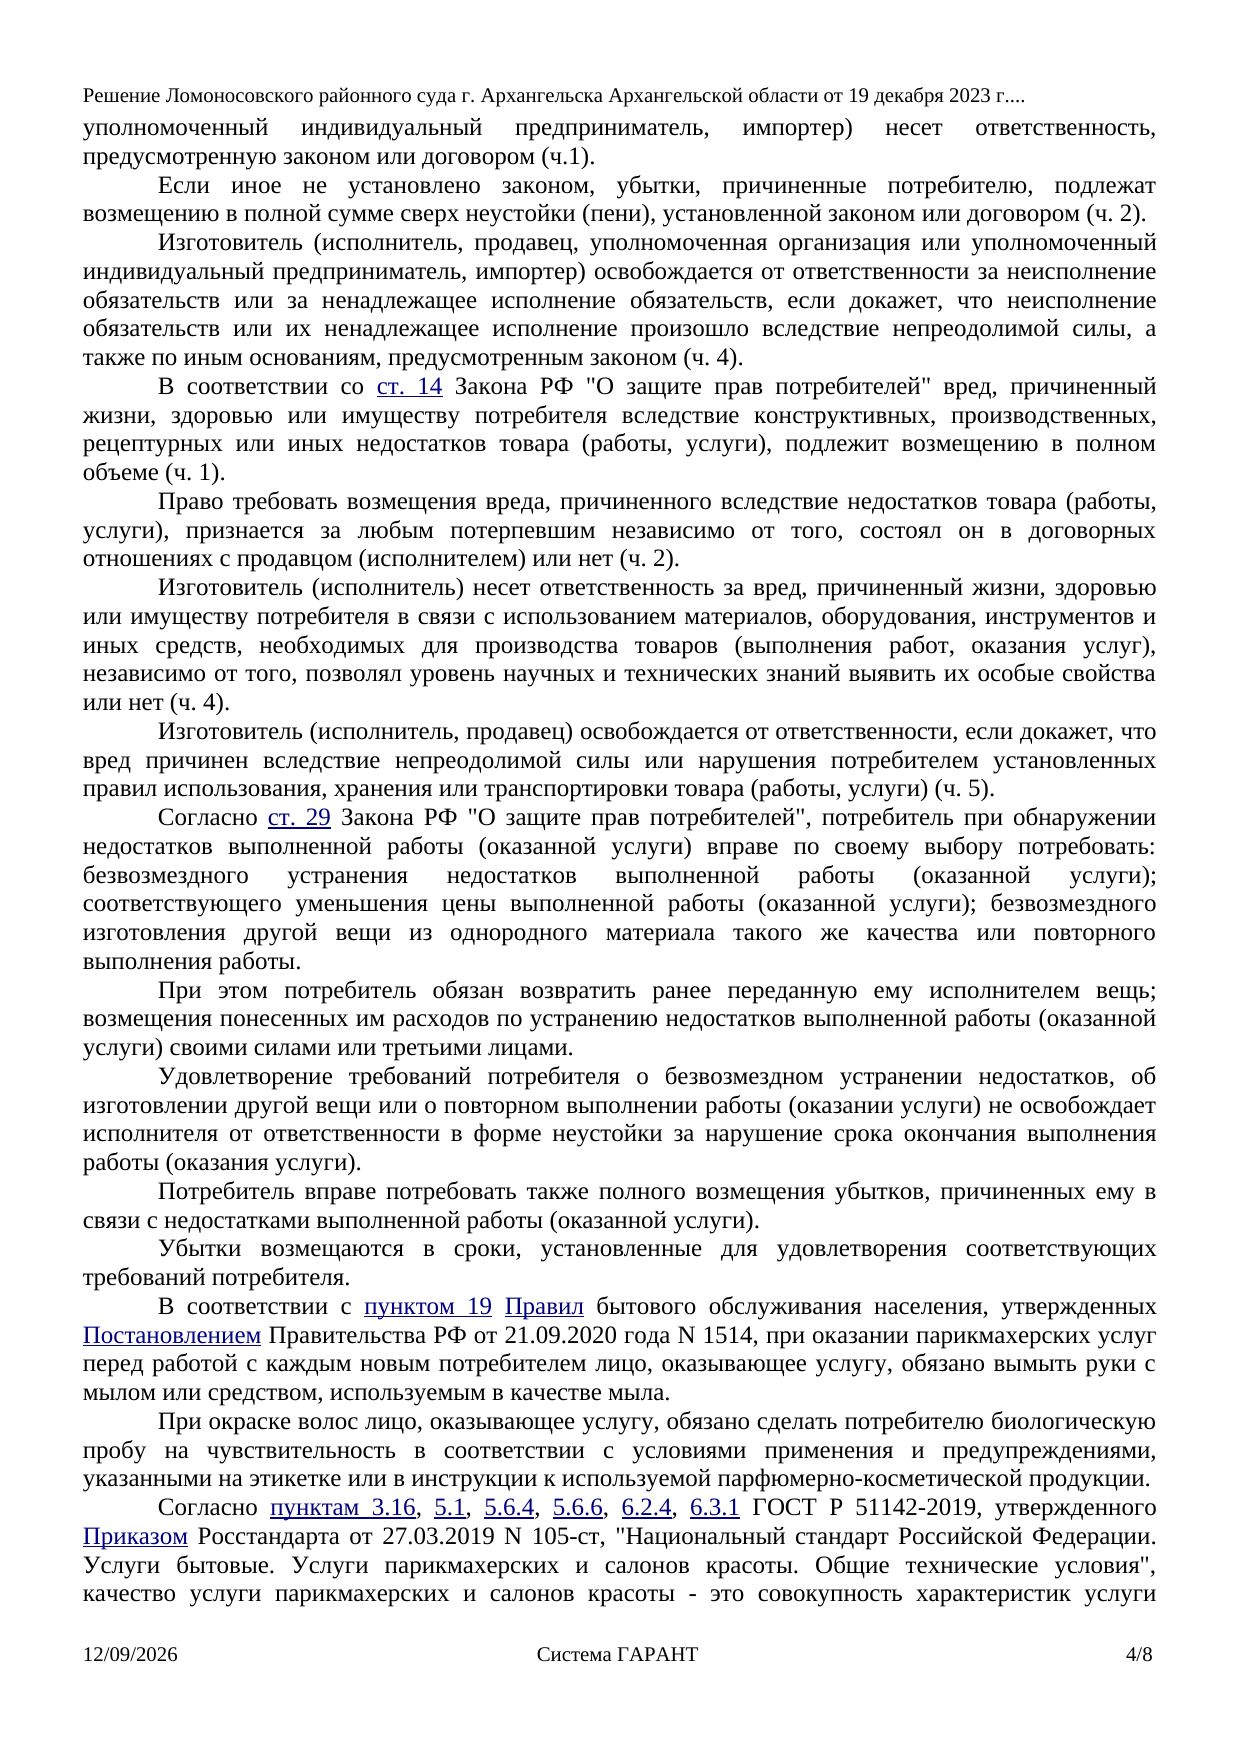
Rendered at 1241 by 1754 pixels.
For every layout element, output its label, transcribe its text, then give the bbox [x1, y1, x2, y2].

text уполномоченный индивидуальный предприниматель, импортер) несет ответственность, предусмотренную законом или договором (ч.1). [83, 112, 1157, 170]
text Если иное не установлено законом, убытки, причиненные потребителю, подлежат возмещению в полной сумме сверх неустойки (пени), установленной законом или договором (ч. 2). [83, 170, 1157, 227]
text Изготовитель (исполнитель, продавец, уполномоченная организация или уполномоченный индивидуальный предприниматель, импортер) освобождается от ответственности за неисполнение обязательств или за ненадлежащее исполнение обязательств, если докажет, что неисполнение обязательств или их ненадлежащее исполнение произошло вследствие непреодолимой силы, а также по иным основаниям, предусмотренным законом (ч. 4). [83, 227, 1157, 371]
text В соответствии со ст. 14 Закона РФ "О защите прав потребителей" вред, причиненный жизни, здоровью или имуществу потребителя вследствие конструктивных, производственных, рецептурных или иных недостатков товара (работы, услуги), подлежит возмещению в полном объеме (ч. 1). [83, 371, 1157, 486]
text Согласно пунктам 3.16, 5.1, 5.6.4, 5.6.6, 6.2.4, 6.3.1 ГОСТ Р 51142-2019, утвержденного Приказом Росстандарта от 27.03.2019 N 105-ст, "Национальный стандарт Российской Федерации. Услуги бытовые. Услуги парикмахерских и салонов красоты. Общие технические условия", качество услуги парикмахерских и салонов красоты - это совокупность характеристик услуги [83, 1492, 1157, 1607]
text Потребитель вправе потребовать также полного возмещения убытков, причиненных ему в связи с недостатками выполненной работы (оказанной услуги). [83, 1176, 1157, 1233]
text Убытки возмещаются в сроки, установленные для удовлетворения соответствующих требований потребителя. [83, 1233, 1157, 1291]
text Согласно ст. 29 Закона РФ "О защите прав потребителей", потребитель при обнаружении недостатков выполненной работы (оказанной услуги) вправе по своему выбору потребовать: безвозмездного устранения недостатков выполненной работы (оказанной услуги); соответствующего уменьшения цены выполненной работы (оказанной услуги); безвозмездного изготовления другой вещи из однородного материала такого же качества или повторного выполнения работы. [83, 802, 1157, 975]
text При этом потребитель обязан возвратить ранее переданную ему исполнителем вещь; возмещения понесенных им расходов по устранению недостатков выполненной работы (оказанной услуги) своими силами или третьими лицами. [83, 975, 1157, 1061]
text В соответствии с пунктом 19 Правил бытового обслуживания населения, утвержденных Постановлением Правительства РФ от 21.09.2020 года N 1514, при оказании парикмахерских услуг перед работой с каждым новым потребителем лицо, оказывающее услугу, обязано вымыть руки с мылом или средством, используемым в качестве мыла. [83, 1291, 1157, 1406]
text Изготовитель (исполнитель) несет ответственность за вред, причиненный жизни, здоровью или имуществу потребителя в связи с использованием материалов, оборудования, инструментов и иных средств, необходимых для производства товаров (выполнения работ, оказания услуг), независимо от того, позволял уровень научных и технических знаний выявить их особые свойства или нет (ч. 4). [83, 572, 1157, 716]
text Право требовать возмещения вреда, причиненного вследствие недостатков товара (работы, услуги), признается за любым потерпевшим независимо от того, состоял он в договорных отношениях с продавцом (исполнителем) или нет (ч. 2). [83, 486, 1157, 572]
text Удовлетворение требований потребителя о безвозмездном устранении недостатков, об изготовлении другой вещи или о повторном выполнении работы (оказании услуги) не освобождает исполнителя от ответственности в форме неустойки за нарушение срока окончания выполнения работы (оказания услуги). [83, 1061, 1157, 1176]
text Изготовитель (исполнитель, продавец) освобождается от ответственности, если докажет, что вред причинен вследствие непреодолимой силы или нарушения потребителем установленных правил использования, хранения или транспортировки товара (работы, услуги) (ч. 5). [83, 716, 1157, 802]
text При окраске волос лицо, оказывающее услугу, обязано сделать потребителю биологическую пробу на чувствительность в соответствии с условиями применения и предупреждениями, указанными на этикетке или в инструкции к используемой парфюмерно-косметической продукции. [83, 1406, 1157, 1492]
